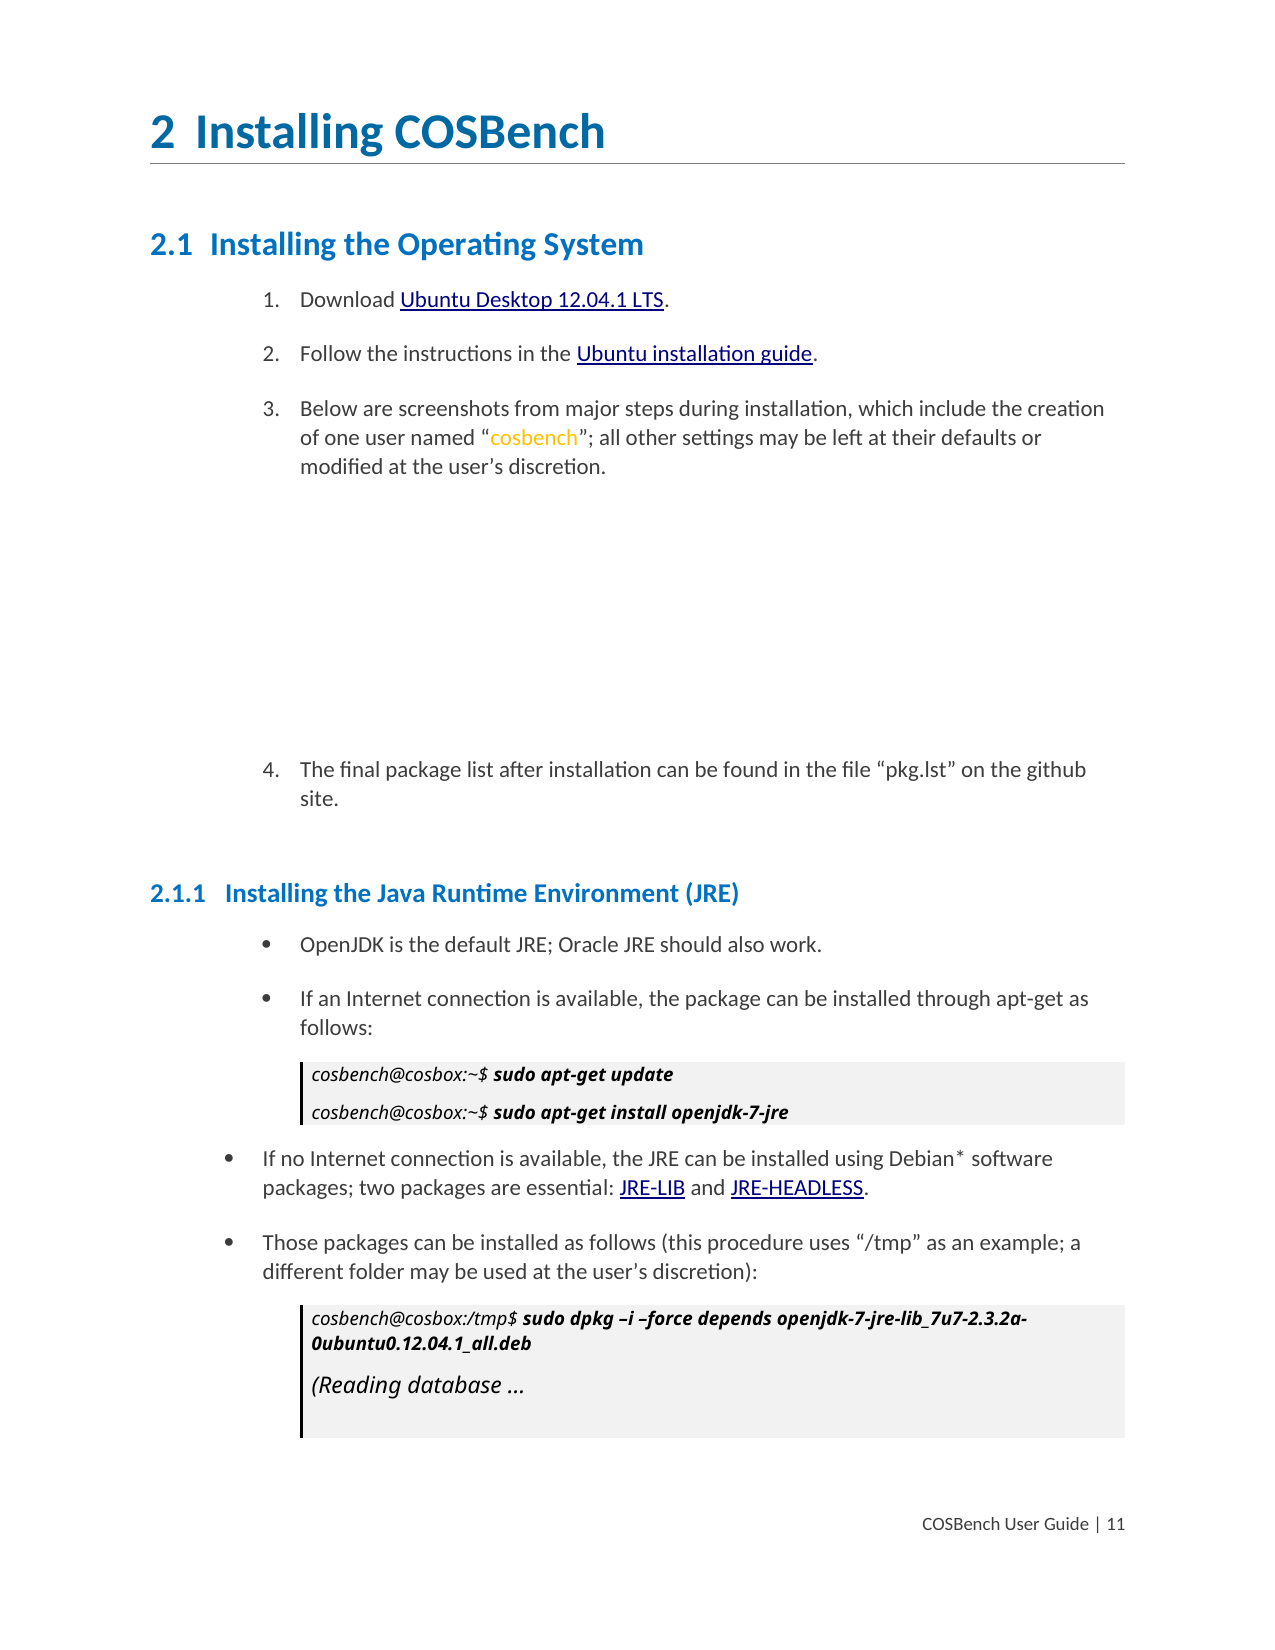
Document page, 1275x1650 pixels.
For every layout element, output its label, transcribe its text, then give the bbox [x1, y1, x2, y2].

subtitle Installing COSBench [150, 100, 1125, 163]
text cosbench@cosbox:~$ sudo apt-get update [303, 1062, 1125, 1087]
subtitle Installing the Operating System [150, 223, 1125, 264]
list Download Ubuntu Desktop 12.04.1 LTS. [262, 285, 1125, 313]
list If an Internet connection is available, the package can be installed through apt-get as follows: [262, 984, 1125, 1042]
text (Reading database … [303, 1369, 1125, 1400]
list The final package list after installation can be found in the file “pkg.lst” on the github site. [262, 755, 1125, 813]
list Below are screenshots from major steps during installation, which include the creation of one user named “cosbench”; all other settings may be left at their defaults or modified at the user’s discretion. [262, 394, 1125, 480]
list OpenJDK is the default JRE; Oracle JRE should also work. [262, 930, 1125, 958]
list Follow the instructions in the Ubuntu installation guide. [262, 339, 1125, 367]
text cosbench@cosbox:~$ sudo apt-get install openjdk-7-jre [303, 1100, 1125, 1125]
subtitle Installing the Java Runtime Environment (JRE) [150, 876, 1125, 909]
text cosbench@cosbox:/tmp$ sudo dpkg –i –force depends openjdk-7-jre-lib_7u7-2.3.2a-0ubuntu0.12.04.1_all.deb [303, 1305, 1125, 1356]
list Those packages can be installed as follows (this procedure uses “/tmp” as an example; a different folder may be used at the user’s discretion): [225, 1228, 1125, 1285]
list If no Internet connection is available, the JRE can be installed using Debian* software packages; two packages are essential: JRE-LIB and JRE-HEADLESS. [225, 1144, 1125, 1201]
